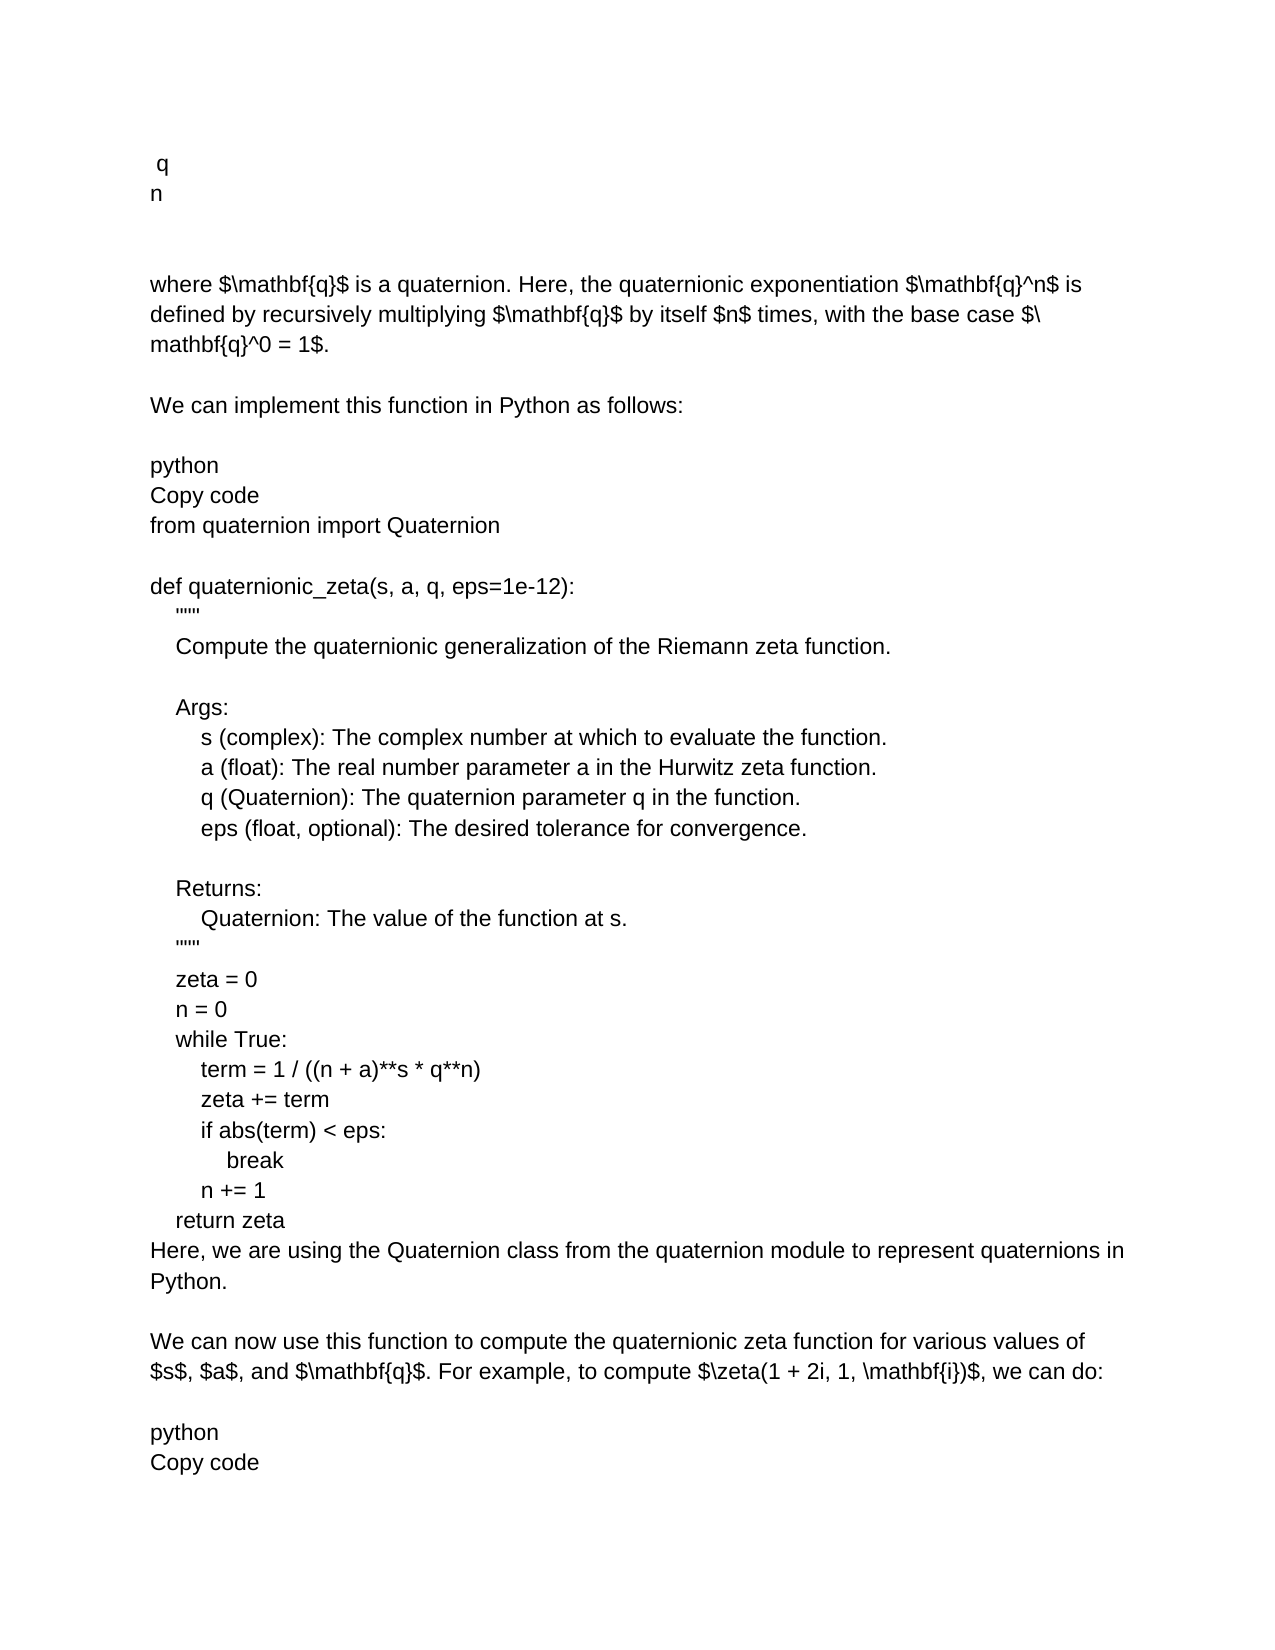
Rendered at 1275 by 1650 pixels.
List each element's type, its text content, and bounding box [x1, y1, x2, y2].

text def quaternionic_zeta(s, a, q, eps=1e-12): [150, 573, 1125, 599]
text """ [150, 935, 1125, 962]
text We can implement this function in Python as follows: [150, 392, 1125, 418]
text python [150, 1419, 1125, 1445]
text where $\mathbf{q}$ is a quaternion. Here, the quaternionic exponentiation $\mathbf{q}^n$ is defined by recursively multiplying $\mathbf{q}$ by itself $n$ times, with the base case $\mathbf{q}^0 = 1$. [150, 271, 1125, 358]
text """ [150, 603, 1125, 629]
text We can now use this function to compute the quaternionic zeta function for various values of $s$, $a$, and $\mathbf{q}$. For example, to compute $\zeta(1 + 2i, 1, \mathbf{i})$, we can do: [150, 1328, 1125, 1385]
text break [150, 1147, 1125, 1173]
text a (float): The real number parameter a in the Hurwitz zeta function. [150, 754, 1125, 781]
text Copy code [150, 482, 1125, 509]
text if abs(term) < eps: [150, 1117, 1125, 1143]
text n [150, 180, 1125, 207]
text s (complex): The complex number at which to evaluate the function. [150, 724, 1125, 750]
text q [150, 150, 1125, 176]
text q (Quaternion): The quaternion parameter q in the function. [150, 784, 1125, 811]
text Copy code [150, 1449, 1125, 1475]
text Args: [150, 694, 1125, 720]
text n += 1 [150, 1177, 1125, 1203]
text Here, we are using the Quaternion class from the quaternion module to represent quaternions in Python. [150, 1237, 1125, 1294]
text Compute the quaternionic generalization of the Riemann zeta function. [150, 633, 1125, 660]
text from quaternion import Quaternion [150, 512, 1125, 539]
text zeta += term [150, 1086, 1125, 1113]
text python [150, 452, 1125, 478]
text zeta = 0 [150, 966, 1125, 992]
text Returns: [150, 875, 1125, 901]
text return zeta [150, 1207, 1125, 1234]
text while True: [150, 1026, 1125, 1052]
text n = 0 [150, 996, 1125, 1022]
text Quaternion: The value of the function at s. [150, 905, 1125, 932]
text eps (float, optional): The desired tolerance for convergence. [150, 814, 1125, 841]
text term = 1 / ((n + a)**s * q**n) [150, 1056, 1125, 1083]
